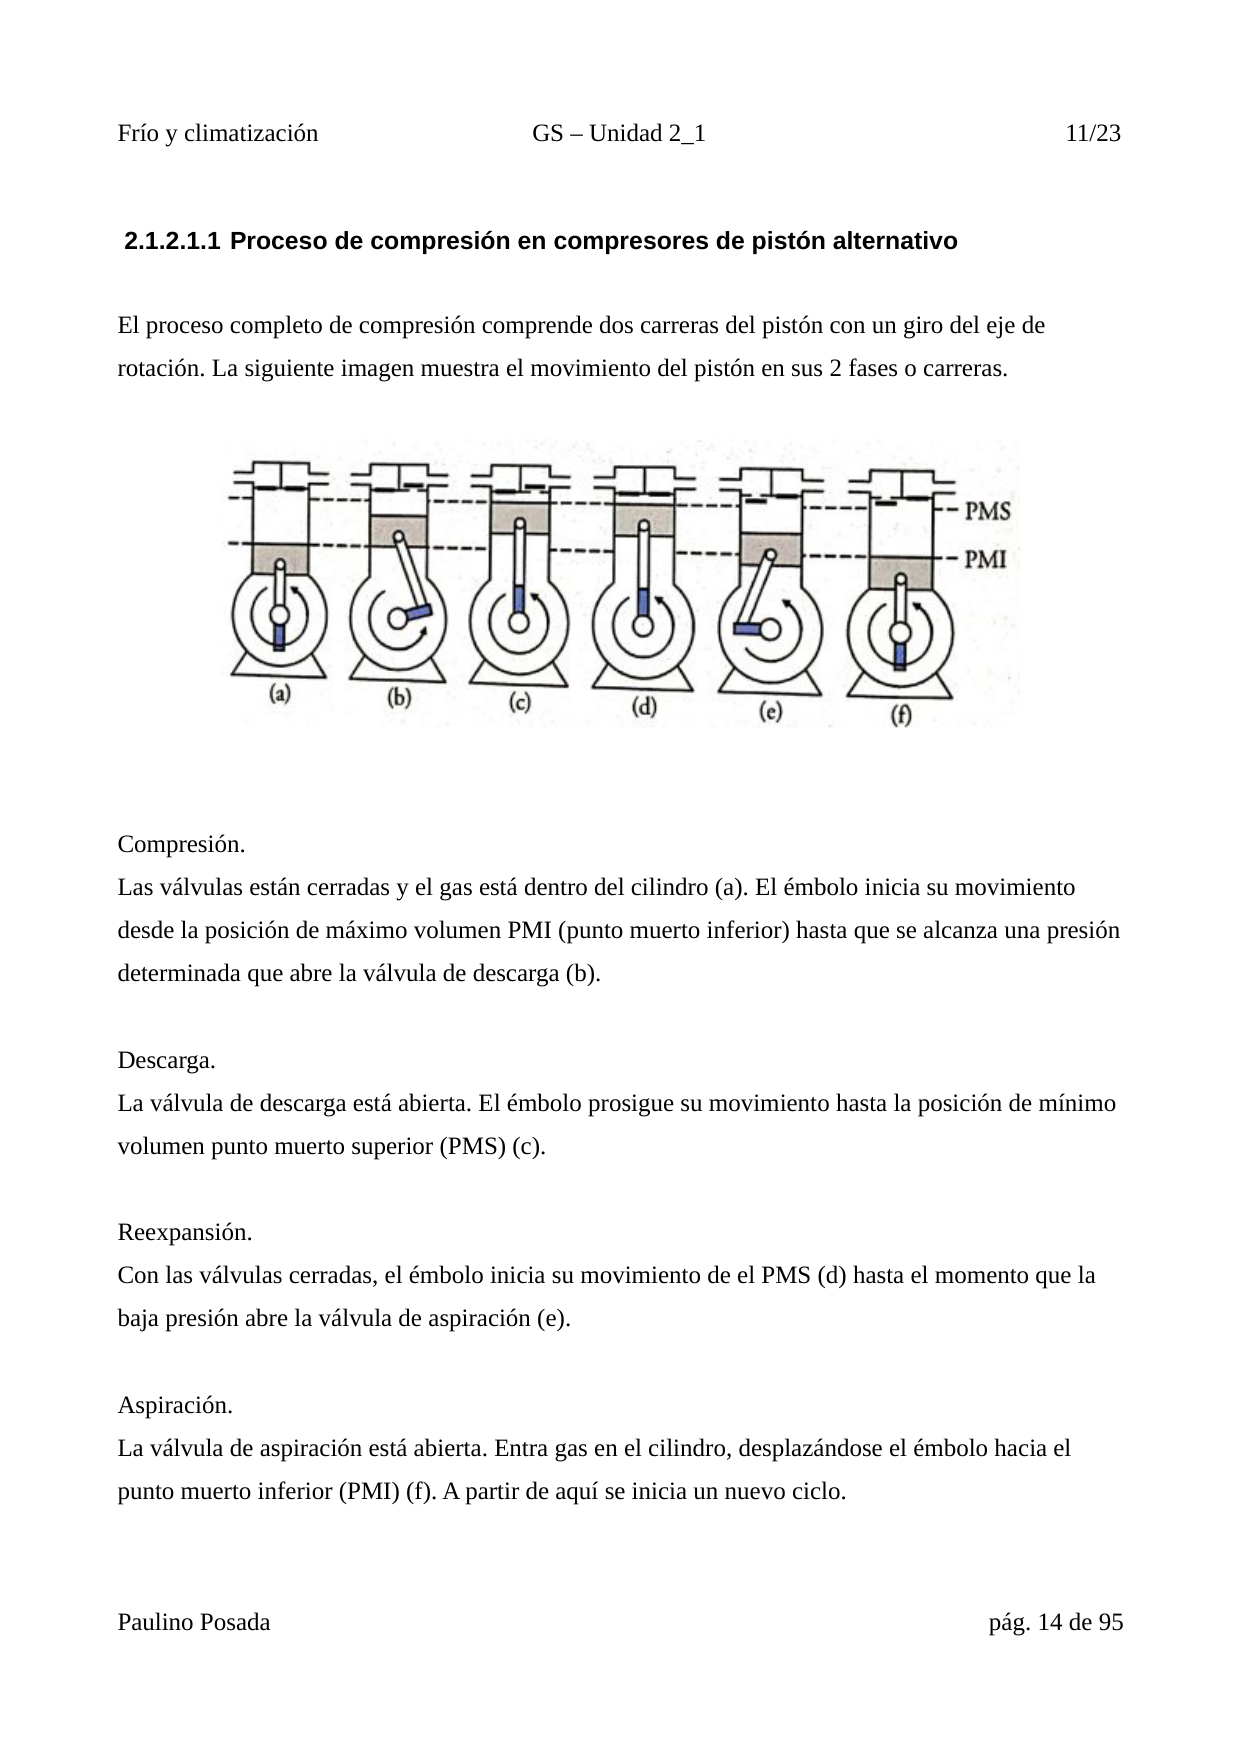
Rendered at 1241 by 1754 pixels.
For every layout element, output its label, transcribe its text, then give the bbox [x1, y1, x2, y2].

text punto muerto inferior (PMI) (f). A partir de aquí se inicia un nuevo ciclo. [117, 1476, 1123, 1505]
text Aspiración. [117, 1390, 1123, 1418]
picture [220, 439, 1021, 729]
text Las válvulas están cerradas y el gas está dentro del cilindro (a). El émbolo inicia su movimiento desde la posición de máximo volumen PMI (punto muerto inferior) hasta que se alcanza una presión determinada que abre la válvula de descarga (b). [117, 872, 1123, 987]
text El proceso completo de compresión comprende dos carreras del pistón con un giro del eje de rotación. La siguiente imagen muestra el movimiento del pistón en sus 2 fases o carreras. [117, 310, 1123, 382]
text La válvula de aspiración está abierta. Entra gas en el cilindro, desplazándose el émbolo hacia el [117, 1433, 1123, 1462]
text La válvula de descarga está abierta. El émbolo prosigue su movimiento hasta la posición de mínimo volumen punto muerto superior (PMS) (c). [117, 1088, 1123, 1160]
text Reexpansión. [117, 1217, 1123, 1246]
text Descarga. [117, 1045, 1123, 1073]
text Con las válvulas cerradas, el émbolo inicia su movimiento de el PMS (d) hasta el momento que la baja presión abre la válvula de aspiración (e). [117, 1260, 1123, 1332]
text Compresión. [117, 829, 1123, 858]
subtitle Proceso de compresión en compresores de pistón alternativo [117, 226, 1123, 254]
